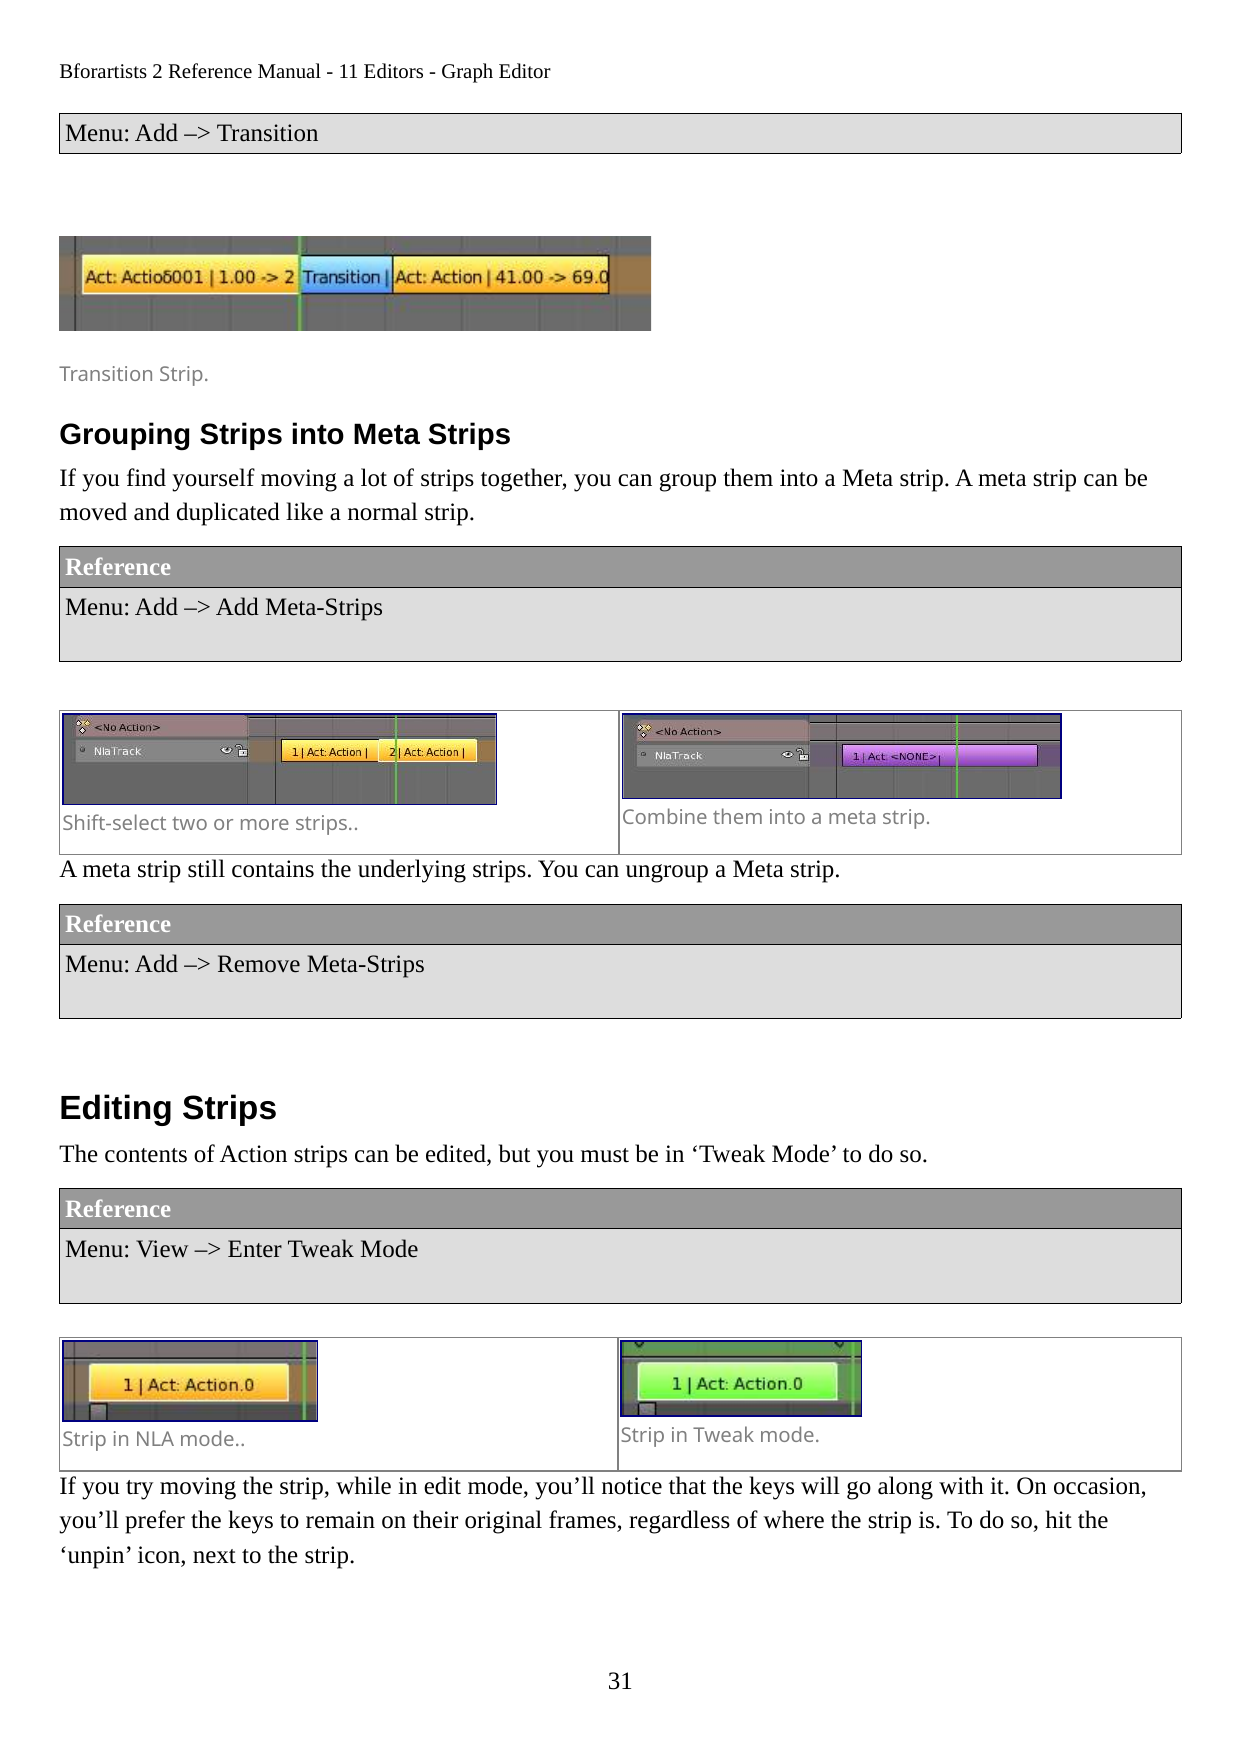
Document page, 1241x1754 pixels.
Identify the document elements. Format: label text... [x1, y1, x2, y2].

table_cell Menu: Add –> Transition [60, 114, 1181, 153]
table_cell Menu: View –> Enter Tweak Mode [60, 1229, 1181, 1303]
subtitle Grouping Strips into Meta Strips [59, 417, 1181, 450]
picture [623, 715, 1060, 798]
table_header Reference [60, 1189, 1181, 1228]
table_header Strip in Tweak mode. [619, 1338, 1181, 1470]
picture [59, 236, 652, 331]
text A meta strip still contains the underlying strips. You can ungroup a Meta strip. [59, 855, 1181, 883]
table_header Reference [60, 905, 1181, 944]
picture [622, 1342, 861, 1415]
table_header Shift-select two or more strips.. [60, 711, 618, 854]
table_header Reference [60, 547, 1181, 587]
text The contents of Action strips can be edited, but you must be in ‘Tweak Mode’ to do so. [59, 1139, 1181, 1168]
table_cell Menu: Add –> Add Meta-Strips [60, 588, 1181, 661]
picture [64, 1342, 317, 1420]
text Transition Strip. [59, 356, 1181, 387]
table_header Strip in NLA mode.. [60, 1338, 617, 1470]
table_header Combine them into a meta strip. [620, 711, 1181, 854]
picture [64, 715, 496, 804]
text If you try moving the strip, while in edit mode, you’ll notice that the keys will go along with it. On occasion, you’ll prefer the keys to remain on their original frames, regardless of where the strip is. To do so, hit the ‘unpin’ icon, next to the strip. [59, 1472, 1181, 1568]
table_cell Menu: Add –> Remove Meta-Strips [60, 945, 1181, 1018]
subtitle Editing Strips [59, 1088, 1181, 1126]
text If you find yourself moving a lot of strips together, you can group them into a Meta strip. A meta strip can be moved and duplicated like a normal strip. [59, 463, 1181, 526]
